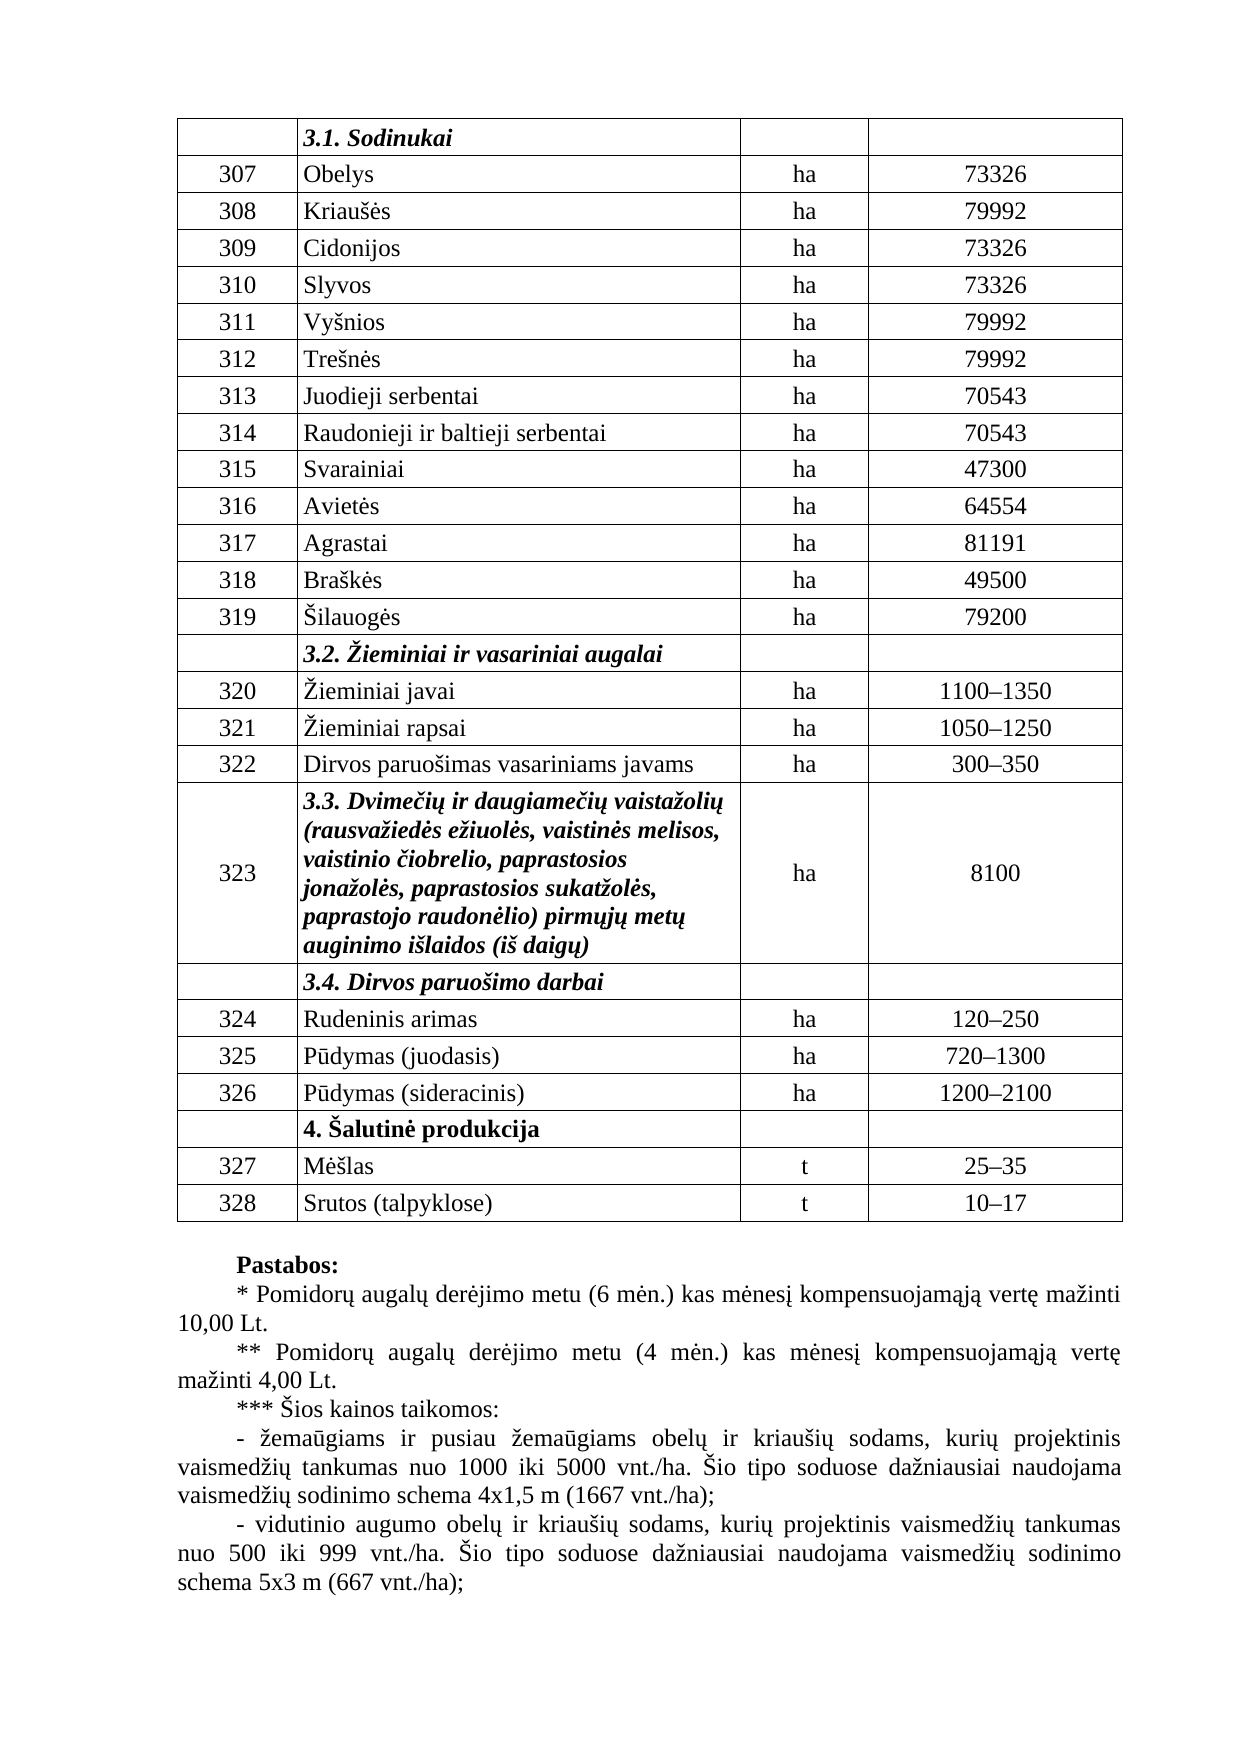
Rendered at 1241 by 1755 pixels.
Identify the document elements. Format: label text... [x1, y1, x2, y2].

table_cell ha [741, 414, 868, 450]
table_cell 317 [178, 525, 297, 561]
table_cell 300–350 [869, 746, 1122, 782]
table_cell t [741, 1148, 868, 1184]
table_cell 79992 [869, 340, 1122, 376]
table_cell ha [741, 340, 868, 376]
table_cell Raudonieji ir baltieji serbentai [298, 414, 740, 450]
table_cell Srutos (talpyklose) [298, 1185, 740, 1221]
table_cell [741, 635, 868, 671]
text *** Šios kainos taikomos: [177, 1394, 1122, 1423]
table_cell 315 [178, 451, 297, 487]
table_cell [741, 119, 868, 155]
table_cell 318 [178, 562, 297, 597]
table_cell Pūdymas (sideracinis) [298, 1074, 740, 1110]
table_cell ha [741, 267, 868, 302]
table_cell 311 [178, 304, 297, 339]
table_cell Šilauogės [298, 599, 740, 634]
table_cell ha [741, 488, 868, 524]
table_cell ha [741, 230, 868, 266]
table_cell 70543 [869, 414, 1122, 450]
table_cell 3.2. Žieminiai ir vasariniai augalai [298, 635, 740, 671]
table_cell Vyšnios [298, 304, 740, 339]
table_cell [178, 119, 297, 155]
table_cell 1100–1350 [869, 672, 1122, 708]
table_cell 81191 [869, 525, 1122, 561]
table_cell ha [741, 672, 868, 708]
table_cell Svarainiai [298, 451, 740, 487]
table_cell 1200–2100 [869, 1074, 1122, 1110]
table_cell Žieminiai rapsai [298, 709, 740, 745]
table_cell [178, 964, 297, 999]
table_cell [178, 635, 297, 671]
table_cell 8100 [869, 783, 1122, 962]
text Pastabos: [177, 1250, 1122, 1279]
table_cell [741, 964, 868, 999]
table_cell Avietės [298, 488, 740, 524]
table_cell Obelys [298, 156, 740, 192]
table_cell ha [741, 562, 868, 597]
table_cell ha [741, 525, 868, 561]
table_cell 309 [178, 230, 297, 266]
table_cell 3.3. Dvimečių ir daugiamečių vaistažolių (rausvažiedės ežiuolės, vaistinės melisos, vaistinio čiobrelio, paprastosios jonažolės, paprastosios sukatžolės, paprastojo raudonėlio) pirmųjų metų auginimo išlaidos (iš daigų) [298, 783, 740, 962]
table_cell ha [741, 599, 868, 634]
table_cell Juodieji serbentai [298, 377, 740, 413]
table_cell ha [741, 1074, 868, 1110]
table_cell 325 [178, 1037, 297, 1073]
table_cell [869, 1111, 1122, 1147]
text * Pomidorų augalų derėjimo metu (6 mėn.) kas mėnesį kompensuojamąją vertę mažinti 10,00 Lt. [177, 1279, 1122, 1337]
table_cell ha [741, 783, 868, 962]
table_cell 314 [178, 414, 297, 450]
table_cell 79200 [869, 599, 1122, 634]
text - žemaūgiams ir pusiau žemaūgiams obelų ir kriaušių sodams, kurių projektinis vaismedžių tankumas nuo 1000 iki 5000 vnt./ha. Šio tipo soduose dažniausiai naudojama vaismedžių sodinimo schema 4x1,5 m (1667 vnt./ha); [177, 1423, 1122, 1509]
table_cell 327 [178, 1148, 297, 1184]
table_cell 319 [178, 599, 297, 634]
table_cell Mėšlas [298, 1148, 740, 1184]
table_cell ha [741, 193, 868, 229]
table_cell 70543 [869, 377, 1122, 413]
text - vidutinio augumo obelų ir kriaušių sodams, kurių projektinis vaismedžių tankumas nuo 500 iki 999 vnt./ha. Šio tipo soduose dažniausiai naudojama vaismedžių sodinimo schema 5x3 m (667 vnt./ha); [177, 1509, 1122, 1595]
table_cell 73326 [869, 267, 1122, 302]
table_cell [869, 635, 1122, 671]
table_cell 323 [178, 783, 297, 962]
table_cell ha [741, 156, 868, 192]
table_cell 320 [178, 672, 297, 708]
table_cell 1050–1250 [869, 709, 1122, 745]
table_cell 47300 [869, 451, 1122, 487]
table_cell 312 [178, 340, 297, 376]
table_cell 324 [178, 1000, 297, 1036]
table_cell 25–35 [869, 1148, 1122, 1184]
table_cell [869, 964, 1122, 999]
table_cell ha [741, 1000, 868, 1036]
table_cell Dirvos paruošimas vasariniams javams [298, 746, 740, 782]
table_cell 321 [178, 709, 297, 745]
table_cell [178, 1111, 297, 1147]
table_cell [869, 119, 1122, 155]
table_cell 73326 [869, 230, 1122, 266]
table_cell 49500 [869, 562, 1122, 597]
table_cell Žieminiai javai [298, 672, 740, 708]
table_cell 720–1300 [869, 1037, 1122, 1073]
table_cell Pūdymas (juodasis) [298, 1037, 740, 1073]
table_cell 308 [178, 193, 297, 229]
table_cell Trešnės [298, 340, 740, 376]
table_cell Slyvos [298, 267, 740, 302]
table_cell 313 [178, 377, 297, 413]
table_cell Rudeninis arimas [298, 1000, 740, 1036]
table_cell t [741, 1185, 868, 1221]
text ** Pomidorų augalų derėjimo metu (4 mėn.) kas mėnesį kompensuojamąją vertę mažinti 4,00 Lt. [177, 1337, 1122, 1394]
table_cell Braškės [298, 562, 740, 597]
table_cell 3.1. Sodinukai [298, 119, 740, 155]
table_cell 79992 [869, 193, 1122, 229]
table_cell ha [741, 451, 868, 487]
table_cell ha [741, 746, 868, 782]
table_cell 120–250 [869, 1000, 1122, 1036]
table_cell 79992 [869, 304, 1122, 339]
table_cell 64554 [869, 488, 1122, 524]
table_cell 10–17 [869, 1185, 1122, 1221]
table_cell 322 [178, 746, 297, 782]
table_cell Agrastai [298, 525, 740, 561]
table_cell 328 [178, 1185, 297, 1221]
table_cell Kriaušės [298, 193, 740, 229]
table_cell 4. Šalutinė produkcija [298, 1111, 740, 1147]
table_cell 310 [178, 267, 297, 302]
table_cell [741, 1111, 868, 1147]
table_cell Cidonijos [298, 230, 740, 266]
table_cell 316 [178, 488, 297, 524]
table_cell 3.4. Dirvos paruošimo darbai [298, 964, 740, 999]
table_cell 73326 [869, 156, 1122, 192]
table_cell ha [741, 1037, 868, 1073]
table_cell 307 [178, 156, 297, 192]
table_cell ha [741, 377, 868, 413]
table_cell 326 [178, 1074, 297, 1110]
table_cell ha [741, 709, 868, 745]
table_cell ha [741, 304, 868, 339]
